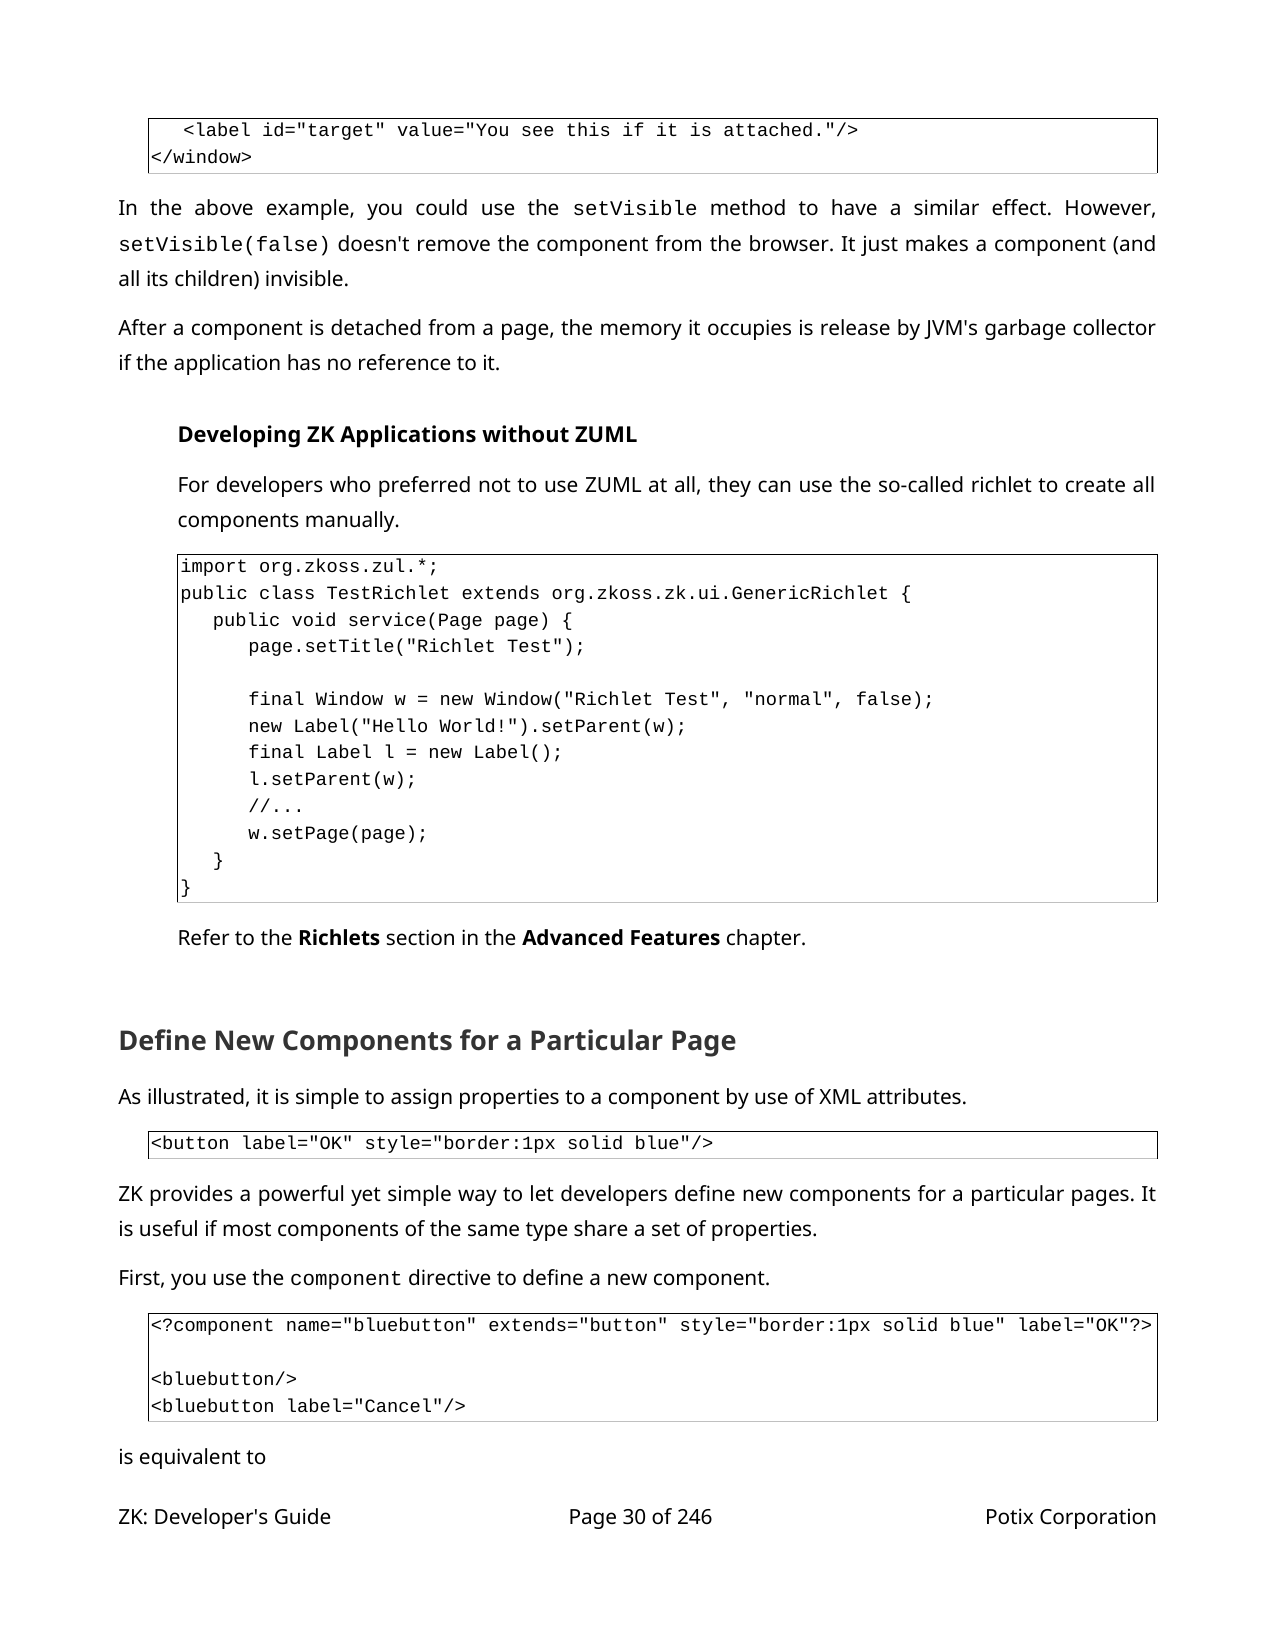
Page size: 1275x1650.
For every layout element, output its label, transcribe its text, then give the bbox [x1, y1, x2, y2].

text <?component name="bluebutton" extends="button" style="border:1px solid blue" label="OK"?> [149, 1314, 1157, 1337]
subtitle Developing ZK Applications without ZUML [177, 419, 1157, 449]
text //... [178, 794, 1157, 818]
text First, you use the component directive to define a new component. [118, 1263, 1157, 1292]
text After a component is detached from a page, the memory it occupies is release by JVM's garbage collector if the application has no reference to it. [118, 313, 1157, 377]
text } [178, 875, 1157, 902]
text As illustrated, it is simple to assign properties to a component by use of XML attributes. [118, 1082, 1157, 1111]
text <label id="target" value="You see this if it is attached."/> [149, 119, 1157, 142]
text is equivalent to [118, 1442, 1157, 1470]
text <bluebutton/> [149, 1367, 1157, 1391]
text In the above example, you could use the setVisible method to have a similar effect. However, setVisible(false) doesn't remove the component from the browser. It just makes a component (and all its children) invisible. [118, 193, 1157, 292]
text <button label="OK" style="border:1px solid blue"/> [149, 1132, 1157, 1158]
text </window> [149, 145, 1157, 173]
text ZK provides a powerful yet simple way to let developers define new components for a particular pages. It is useful if most components of the same type share a set of properties. [118, 1179, 1157, 1243]
text Refer to the Richlets section in the Advanced Features chapter. [177, 923, 1157, 951]
text w.setPage(page); } [178, 821, 1157, 872]
text For developers who preferred not to use ZUML at all, they can use the so-called richlet to create all components manually. [177, 470, 1157, 533]
subtitle Define New Components for a Particular Page [118, 1022, 1157, 1059]
text public class TestRichlet extends org.zkoss.zk.ui.GenericRichlet { public void service(Page page) { page.setTitle("Richlet Test"); final Window w = new Window("Richlet Test", "normal", false); new Label("Hello World!").setParent(w); final Label l = new Label(); l.setParent(w); [178, 581, 1157, 791]
text import org.zkoss.zul.*; [178, 555, 1157, 578]
text <bluebutton label="Cancel"/> [149, 1394, 1157, 1421]
